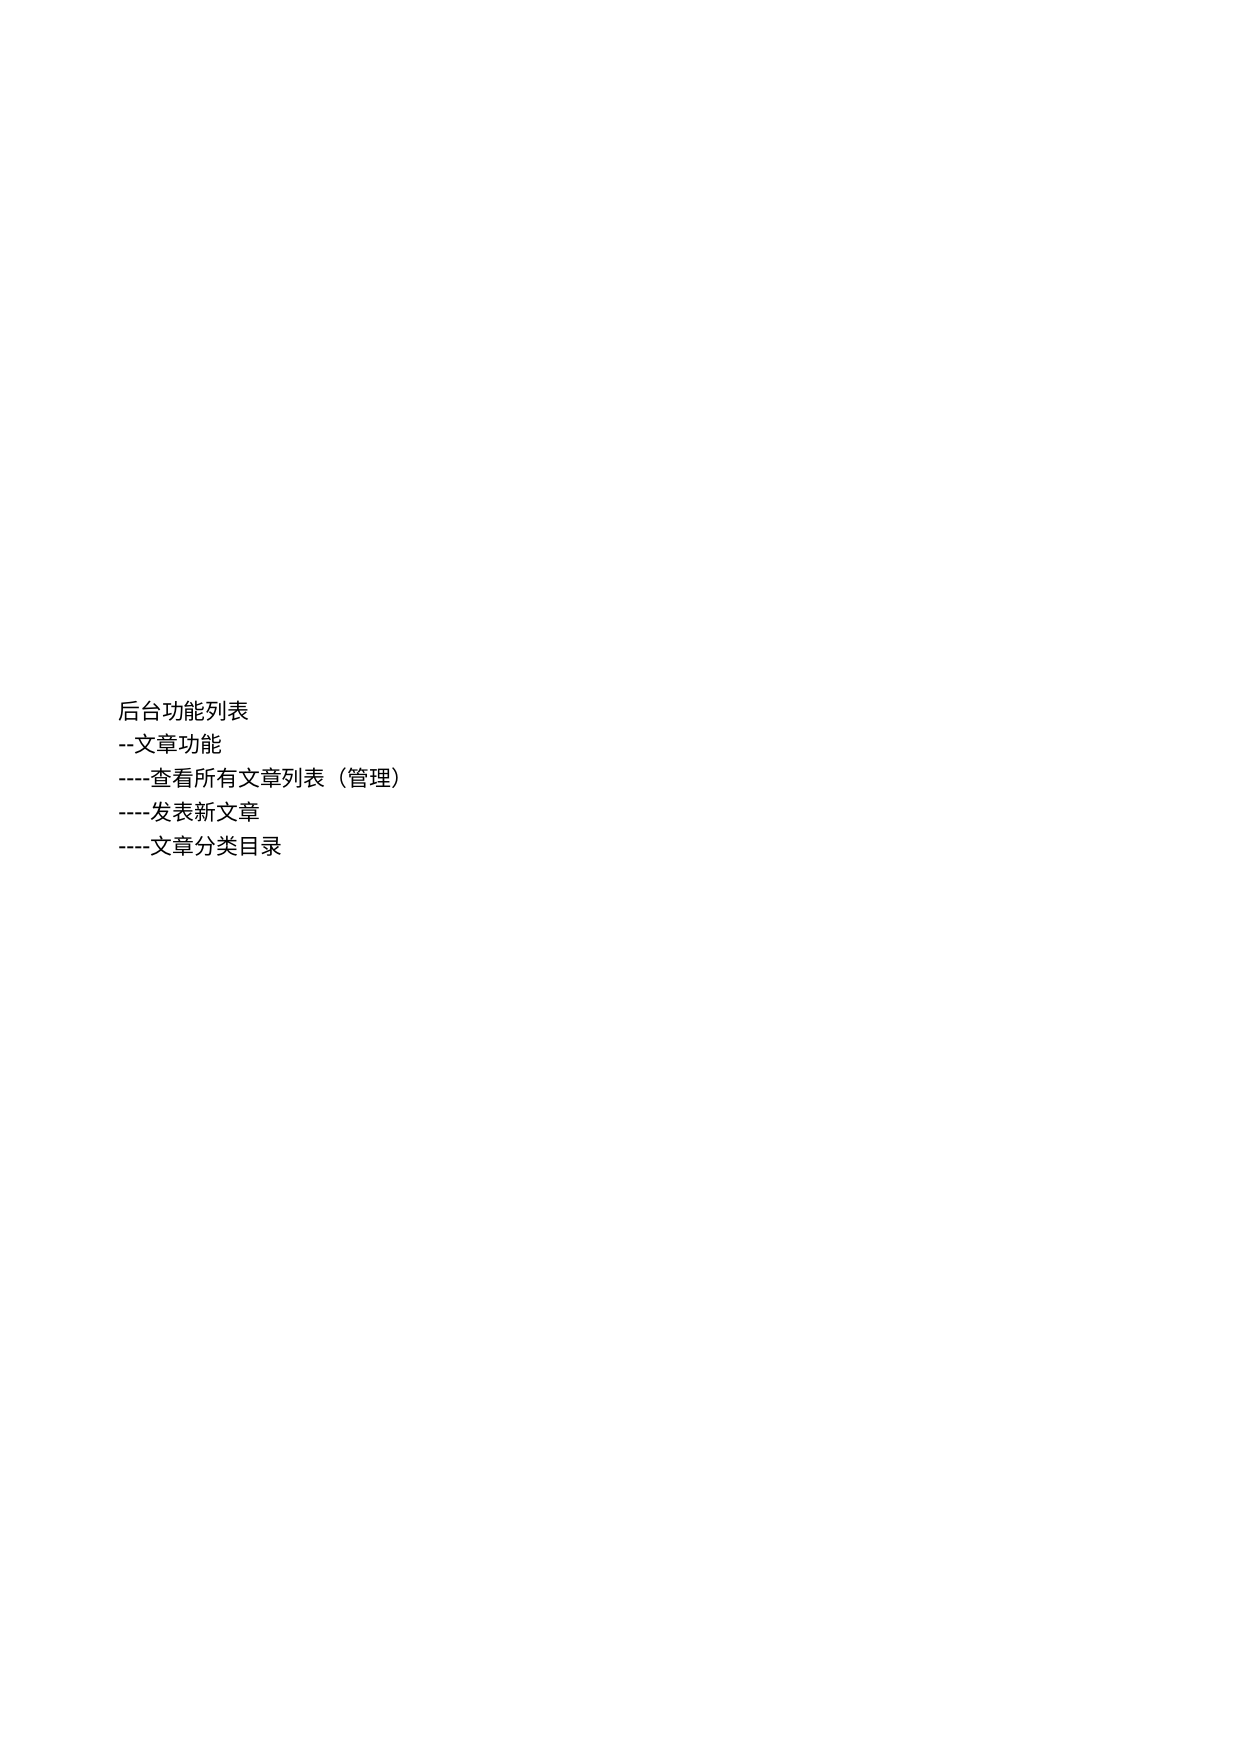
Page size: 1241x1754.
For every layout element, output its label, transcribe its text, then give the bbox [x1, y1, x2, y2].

text ----文章分类目录 [118, 828, 1122, 862]
text --文章功能 [118, 726, 1122, 760]
text 后台功能列表 [118, 694, 1122, 726]
text ----发表新文章 [118, 794, 1122, 828]
text ----查看所有文章列表（管理） [118, 760, 1122, 794]
